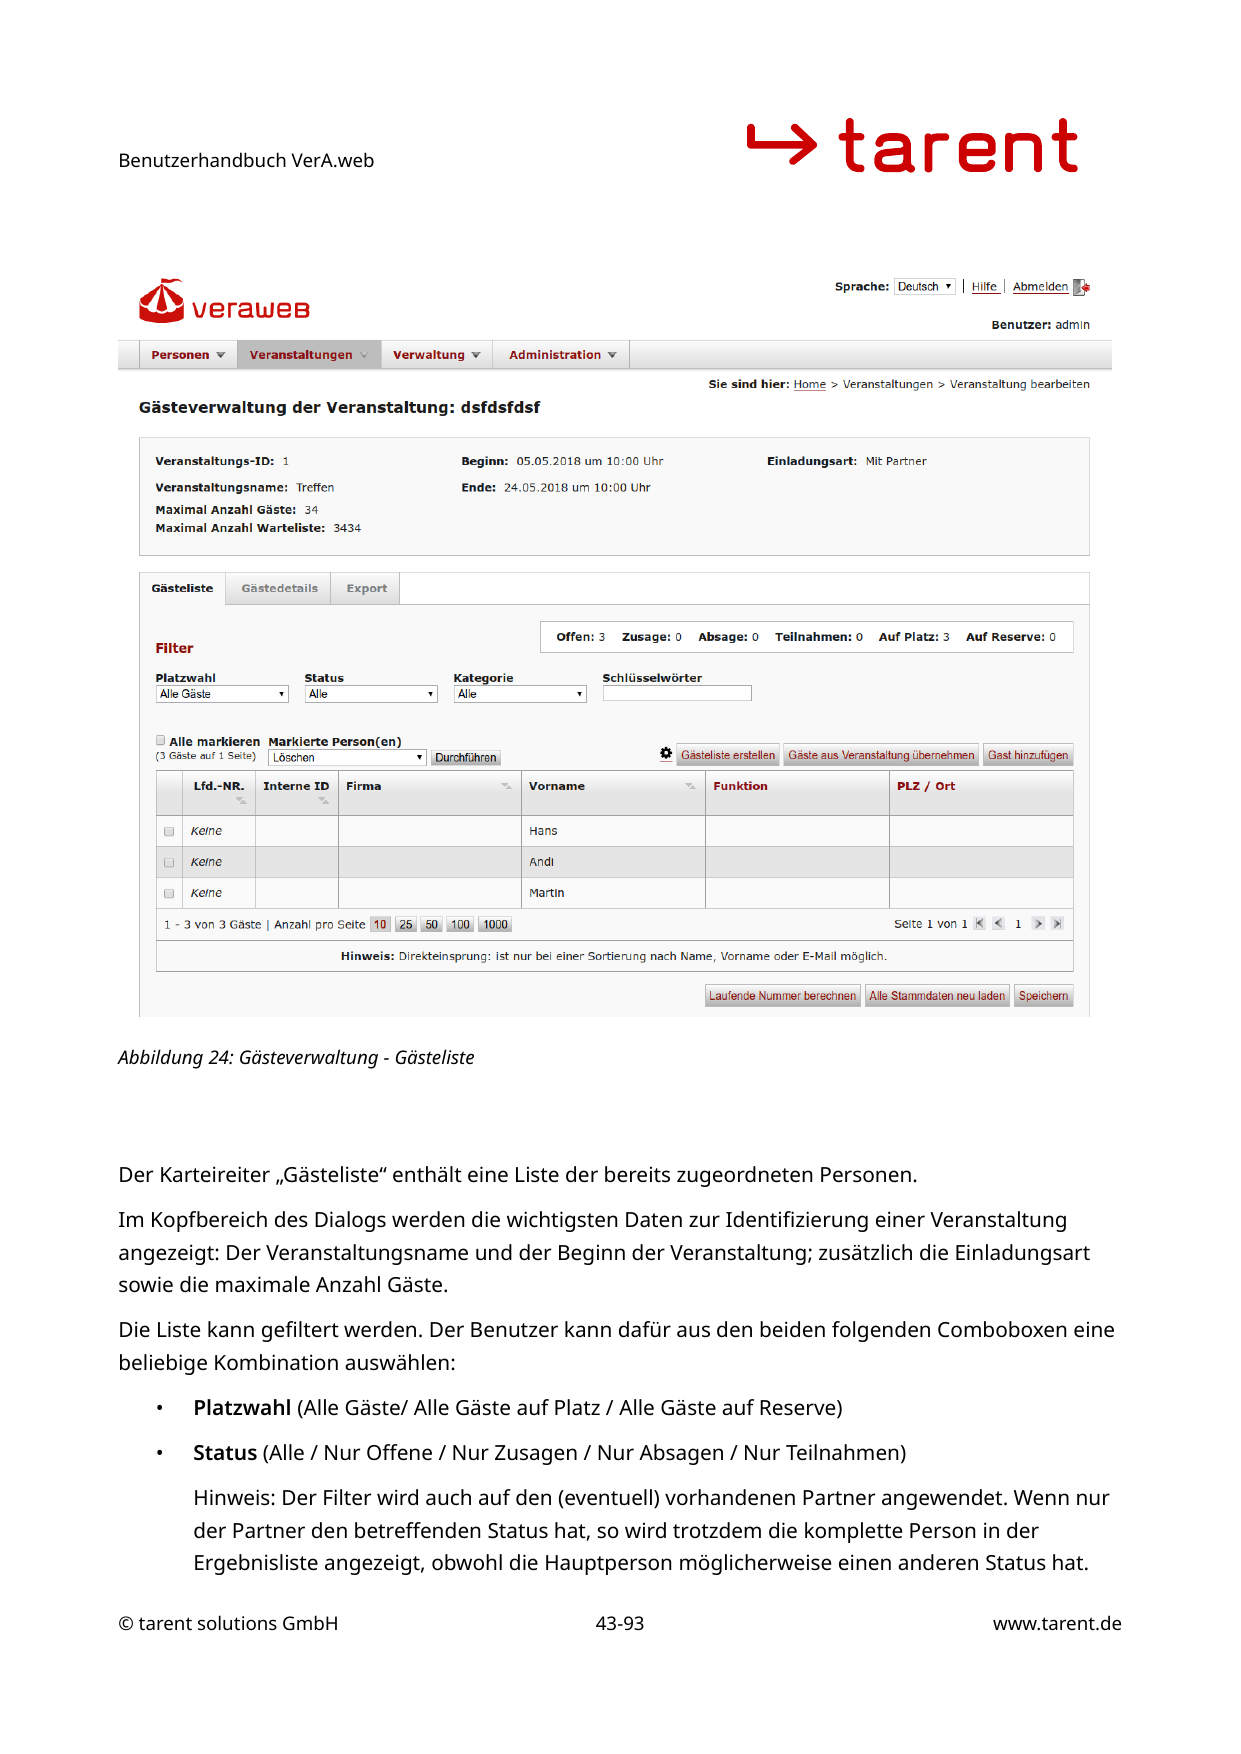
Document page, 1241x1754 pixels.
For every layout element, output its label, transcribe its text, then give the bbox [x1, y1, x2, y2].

list Hinweis: Der Filter wird auch auf den (eventuell) vorhandenen Partner angewendet. Wenn nur der Partner den betreffenden Status hat, so wird trotzdem die komplette Person in der Ergebnisliste angezeigt, obwohl die Hauptperson möglicherweise einen anderen Status hat. [156, 1483, 1122, 1577]
text [118, 232, 1122, 256]
text Die Liste kann gefiltert werden. Der Benutzer kann dafür aus den beiden folgenden Comboboxen eine beliebige Kombination auswählen: [118, 1316, 1122, 1377]
text Der Karteireiter „Gästeliste“ enthält eine Liste der bereits zugeordneten Personen. [118, 1069, 1122, 1189]
text Abbildung 24: Gästeverwaltung - Gästeliste [118, 256, 1122, 1069]
text Im Kopfbereich des Dialogs werden die wichtigsten Daten zur Identifizierung einer Veranstaltung angezeigt: Der Veranstaltungsname und der Beginn der Veranstaltung; zusätzlich die Einladungsart sowie die maximale Anzahl Gäste. [118, 1205, 1122, 1299]
list Platzwahl (Alle Gäste/ Alle Gäste auf Platz / Alle Gäste auf Reserve) [156, 1393, 1122, 1422]
picture [118, 275, 1112, 1017]
list Status (Alle / Nur Offene / Nur Zusagen / Nur Absagen / Nur Teilnahmen) [156, 1438, 1122, 1467]
